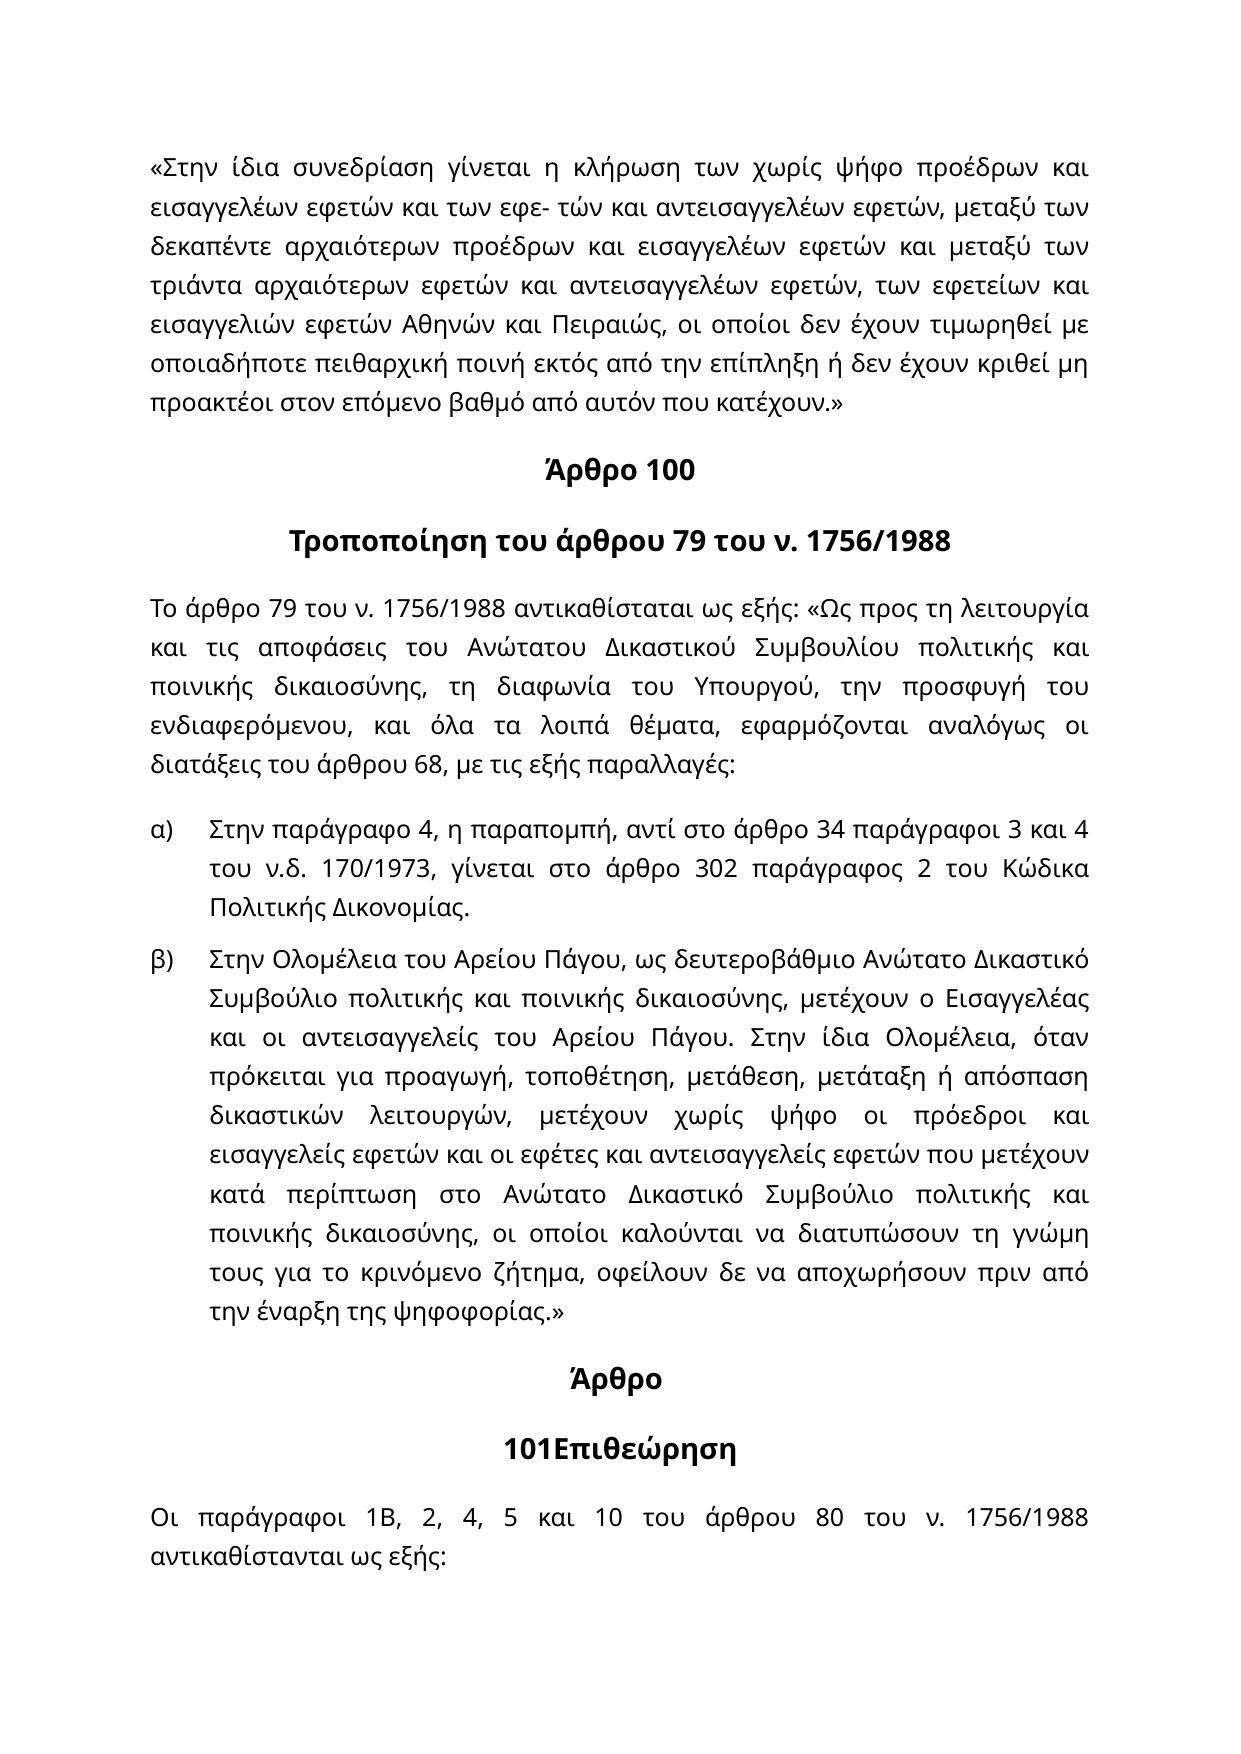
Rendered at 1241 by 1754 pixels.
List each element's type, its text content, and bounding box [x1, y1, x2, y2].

text «Στην ίδια συνεδρίαση γίνεται η κλήρωση των χωρίς ψήφο προέδρων και εισαγγελέων εφετών και των εφε- τών και αντεισαγγελέων εφετών, μεταξύ των δεκαπέντε αρχαιότερων προέδρων και εισαγγελέων εφετών και μεταξύ των τριάντα αρχαιότερων εφετών και αντεισαγγελέων εφετών, των εφετείων και εισαγγελιών εφετών Αθηνών και Πειραιώς, οι οποίοι δεν έχουν τιμωρηθεί με οποιαδήποτε πειθαρχική ποινή εκτός από την επίπληξη ή δεν έχουν κριθεί μη προακτέοι στον επόμενο βαθμό από αυτόν που κατέχουν.» [150, 150, 1090, 419]
list β) Στην Ολομέλεια του Αρείου Πάγου, ως δευτεροβάθμιο Ανώτατο Δικαστικό Συμβούλιο πολιτικής και ποινικής δικαιοσύνης, μετέχουν ο Εισαγγελέας και οι αντεισαγγελείς του Αρείου Πάγου. Στην ίδια Ολομέλεια, όταν πρόκειται για προαγωγή, τοποθέτηση, μετάθεση, μετάταξη ή απόσπαση δικαστικών λειτουργών, μετέχουν χωρίς ψήφο οι πρόεδροι και εισαγγελείς εφετών και οι εφέτες και αντεισαγγελείς εφετών που μετέχουν κατά περίπτωση στο Ανώτατο Δικαστικό Συμβούλιο πολιτικής και ποινικής δικαιοσύνης, οι οποίοι καλούνται να διατυπώσουν τη γνώμη τους για το κρινόμενο ζήτημα, οφείλουν δε να αποχωρήσουν πριν από την έναρξη της ψηφοφορίας.» [150, 941, 1090, 1328]
text Το άρθρο 79 του ν. 1756/1988 αντικαθίσταται ως εξής: «Ως προς τη λειτουργία και τις αποφάσεις του Ανώτατου Δικαστικού Συμβουλίου πολιτικής και ποινικής δικαιοσύνης, τη διαφωνία του Υπουργού, την προσφυγή του ενδιαφερόμενου, και όλα τα λοιπά θέματα, εφαρμόζονται αναλόγως οι διατάξεις του άρθρου 68, με τις εξής παραλλαγές: [150, 590, 1090, 781]
subtitle Άρθρο 100 [150, 449, 1090, 489]
list α) Στην παράγραφο 4, η παραπομπή, αντί στο άρθρο 34 παράγραφοι 3 και 4 του ν.δ. 170/1973, γίνεται στο άρθρο 302 παράγραφος 2 του Κώδικα Πολιτικής Δικονομίας. [150, 811, 1090, 924]
subtitle Άρθρο [150, 1358, 1090, 1398]
subtitle 101Επιθεώρηση [150, 1428, 1090, 1468]
text Οι παράγραφοι 1Β, 2, 4, 5 και 10 του άρθρου 80 του ν. 1756/1988 αντικαθίστανται ως εξής: [150, 1499, 1090, 1572]
subtitle Τροποποίηση του άρθρου 79 του ν. 1756/1988 [150, 520, 1090, 559]
